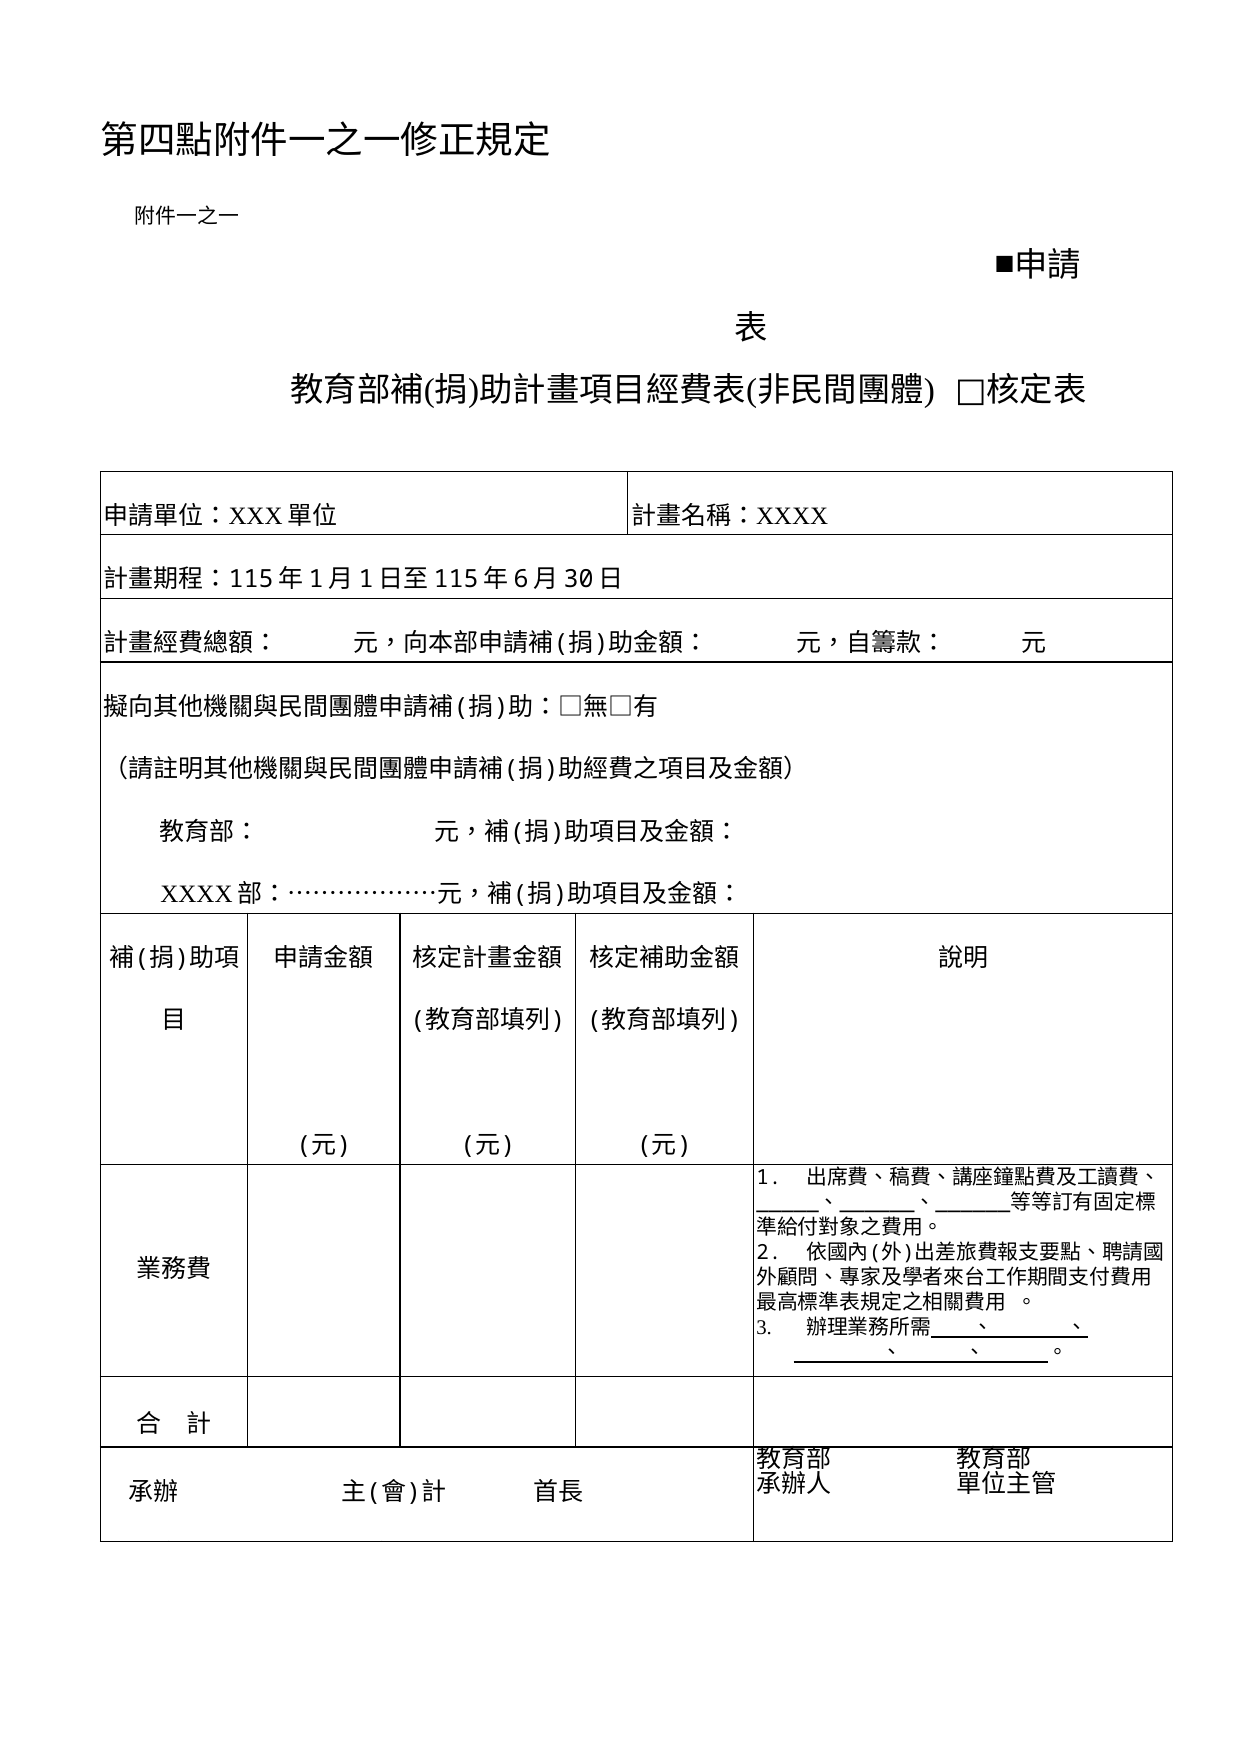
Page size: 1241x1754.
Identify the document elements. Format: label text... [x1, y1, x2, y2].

table_cell [1173, 534, 1181, 598]
table_cell 核定計畫金額(教育部填列) (元) [401, 914, 575, 1163]
table_cell [248, 408, 258, 471]
table_cell 申請單位：XXX單位 [101, 472, 627, 534]
table_cell [259, 221, 283, 346]
table_cell 說明 [754, 914, 1172, 1163]
table_cell [1173, 1446, 1181, 1541]
table_cell ■申請表 [731, 221, 1093, 346]
table_cell 申請金額 (元) [248, 914, 399, 1163]
text 第四點附件一之一修正規定 [100, 96, 1178, 158]
table_cell [283, 408, 407, 471]
table_cell 補(捐)助項目 [101, 914, 247, 1163]
table_cell [100, 221, 248, 346]
table_cell [1173, 598, 1181, 661]
table_cell [1094, 408, 1181, 471]
table_cell [1173, 471, 1181, 534]
table_cell [527, 408, 731, 471]
table_cell [1173, 661, 1181, 912]
table_cell [259, 408, 283, 471]
table_cell [731, 408, 1093, 471]
table_cell 教育部補(捐)助計畫項目經費表(非民間團體) □核定表 [283, 346, 1093, 408]
table_cell [1094, 221, 1181, 346]
table_header [283, 158, 407, 221]
table_cell [576, 1165, 753, 1376]
table_cell [401, 1377, 575, 1446]
table_cell [576, 1377, 753, 1446]
table_header [1094, 158, 1181, 221]
table_header [259, 158, 283, 221]
table_cell [248, 248, 258, 346]
table_cell 業務費 [101, 1165, 247, 1376]
table_cell 承辦 主(會)計 首長 單位 單位 [101, 1448, 753, 1541]
table_header [731, 158, 1093, 221]
table_cell [100, 346, 248, 408]
table_cell 計畫期程：115年1月1日至115年6月30日 [101, 535, 1172, 598]
table_header [100, 158, 248, 221]
table_header [248, 158, 258, 192]
table_cell [1173, 913, 1181, 1163]
table_cell [1173, 1164, 1181, 1376]
table_cell [248, 1377, 399, 1446]
table_cell 教育部 教育部 承辦人 單位主管 [754, 1448, 1172, 1541]
table_cell [248, 346, 258, 408]
table_cell 擬向其他機關與民間團體申請補(捐)助：□無□有 （請註明其他機關與民間團體申請補(捐)助經費之項目及金額） 教育部： 元，補(捐)助項目及金額： XXXX部：………………元，補(捐)助項目及金額： [101, 663, 1172, 912]
table_cell [1173, 1376, 1181, 1446]
table_cell [1094, 346, 1181, 408]
table_cell [283, 221, 407, 346]
table_cell [407, 221, 527, 346]
table_cell 計畫名稱：XXXX [628, 472, 1172, 534]
table_cell [401, 1165, 575, 1376]
table_header [407, 158, 527, 221]
table_cell [248, 1165, 399, 1376]
table_cell [259, 346, 283, 408]
table_cell [527, 221, 731, 346]
table_cell 計畫經費總額： 元，向本部申請補(捐)助金額： 元，自籌款： 元 [101, 599, 1172, 661]
table_cell [754, 1377, 1172, 1446]
table_header [527, 158, 731, 221]
table_cell 核定補助金額 (教育部填列) (元) [576, 914, 753, 1163]
table_cell 出席費、稿費、講座鐘點費及工讀費、_____、______、______等等訂有固定標準給付對象之費用。 依國內(外)出差旅費報支要點、聘請國外顧問、專家及學者來台工作期間支付費用最高標準表規定之相關費用 。 辦理業務所需 、 、 、 、 。 [754, 1165, 1172, 1376]
table_cell 合 計 [101, 1377, 247, 1446]
table_cell [407, 408, 527, 471]
table_cell [100, 408, 248, 471]
